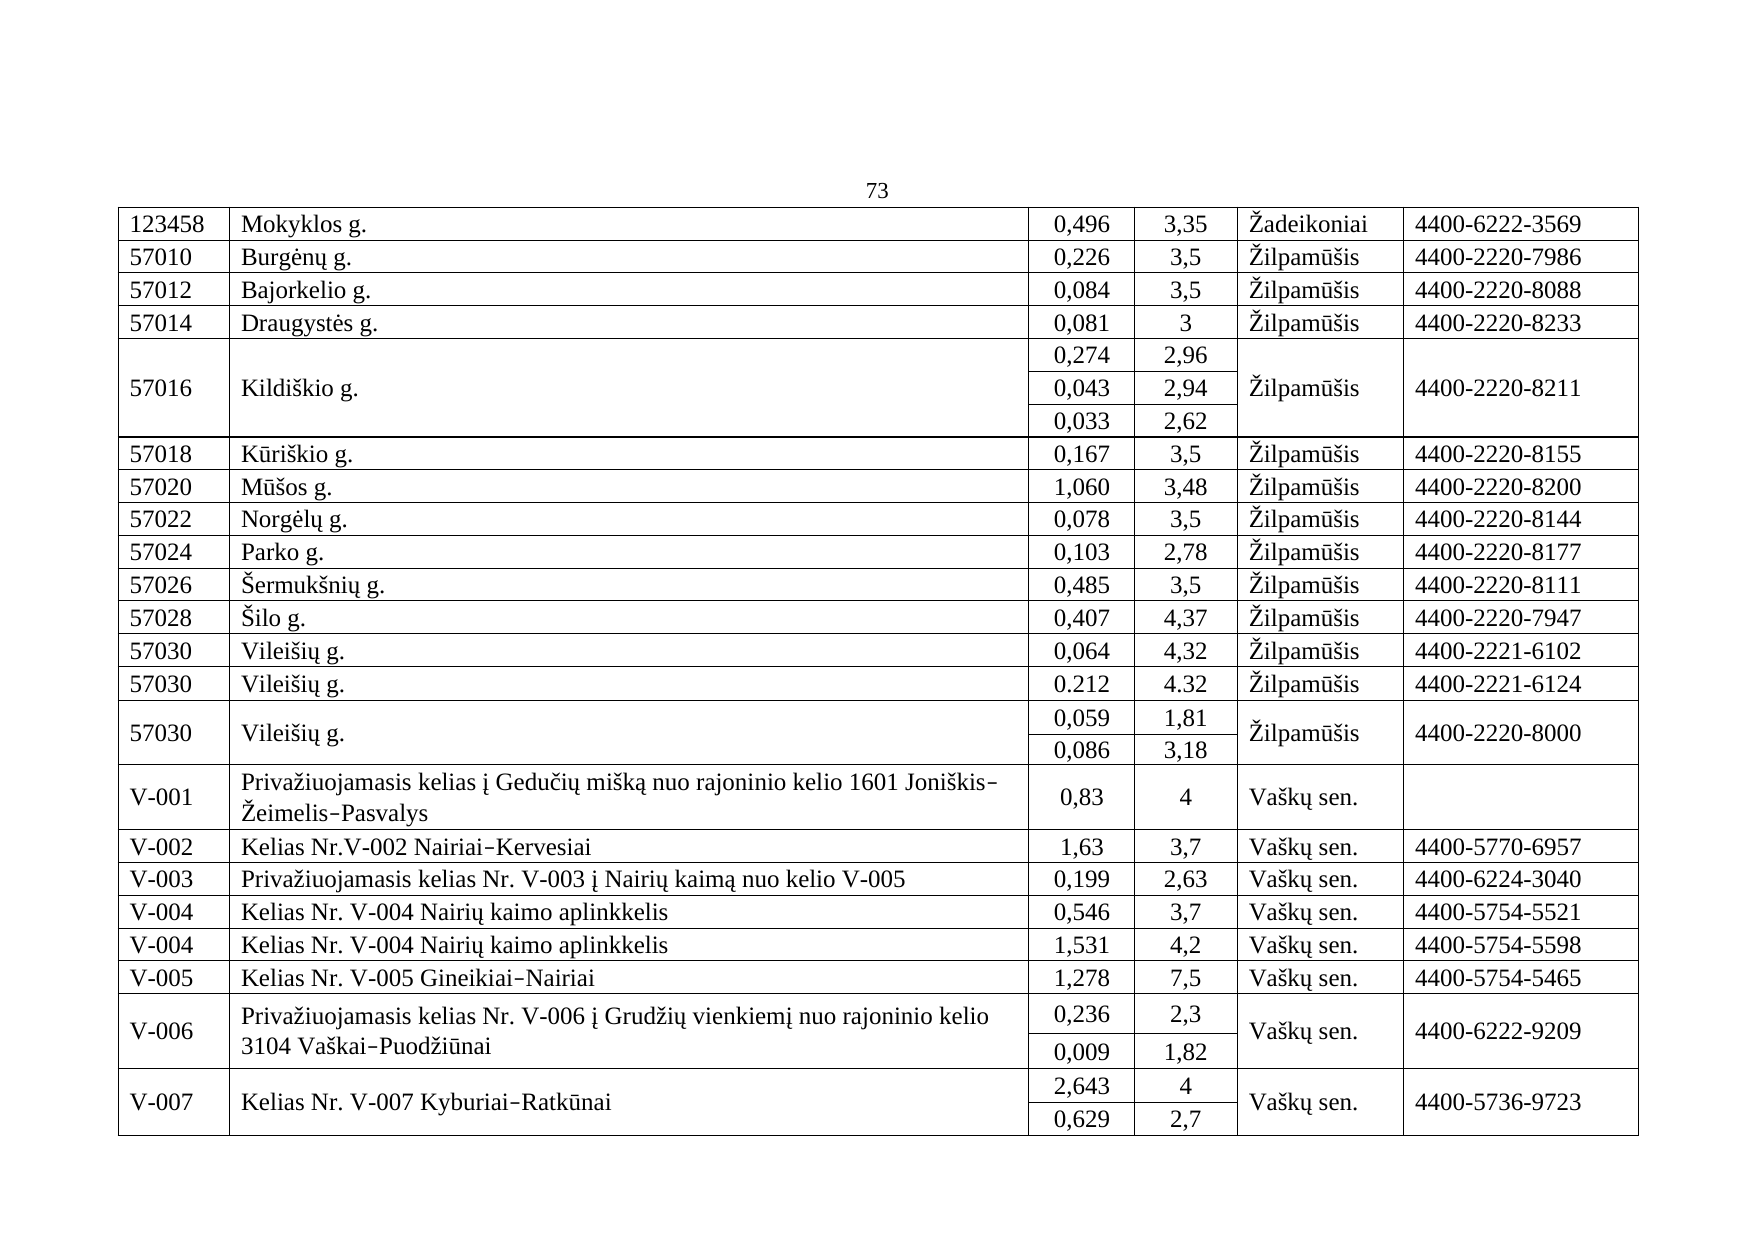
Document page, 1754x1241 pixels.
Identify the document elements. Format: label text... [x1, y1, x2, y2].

table_cell 1,060 [1029, 470, 1134, 502]
table_cell 57022 [119, 503, 229, 535]
table_cell Žilpamūšis [1238, 667, 1403, 700]
table_cell Mūšos g. [230, 470, 1028, 502]
table_cell Žilpamūšis [1238, 306, 1403, 338]
table_cell V-002 [119, 830, 229, 862]
table_cell 4400-5754-5521 [1404, 896, 1638, 927]
table_cell 0,83 [1029, 765, 1134, 829]
table_cell 0,226 [1029, 241, 1134, 272]
table_cell 3,7 [1135, 830, 1237, 862]
table_cell 7,5 [1135, 961, 1237, 993]
table_cell 2,7 [1135, 1103, 1237, 1135]
table_cell 4400-2220-8233 [1404, 306, 1638, 338]
table_cell 0,274 [1029, 339, 1134, 371]
table_cell 0,081 [1029, 306, 1134, 338]
table_cell 4 [1135, 765, 1237, 829]
table_cell 4400-2221-6124 [1404, 667, 1638, 700]
table_cell 4400-2220-8211 [1404, 339, 1638, 436]
table_cell 0,078 [1029, 503, 1134, 535]
table_cell Šermukšnių g. [230, 569, 1028, 600]
table_cell 57010 [119, 241, 229, 272]
table_cell Vaškų sen. [1238, 994, 1403, 1068]
table_cell 4400-6222-9209 [1404, 994, 1638, 1068]
table_cell 4400-2220-8177 [1404, 536, 1638, 568]
table_cell 4,32 [1135, 634, 1237, 666]
table_cell 4400-2220-8088 [1404, 273, 1638, 305]
table_cell 2,78 [1135, 536, 1237, 568]
table_cell 0,199 [1029, 863, 1134, 895]
table_cell Mokyklos g. [230, 208, 1028, 239]
table_cell Burgėnų g. [230, 241, 1028, 272]
table_cell 0,407 [1029, 601, 1134, 633]
table_cell Žilpamūšis [1238, 601, 1403, 633]
table_cell Žilpamūšis [1238, 470, 1403, 502]
table_cell 4400-2220-7986 [1404, 241, 1638, 272]
table_cell 57030 [119, 634, 229, 666]
table_cell 57014 [119, 306, 229, 338]
table_cell 4400-5736-9723 [1404, 1069, 1638, 1135]
table_cell 0,236 [1029, 994, 1134, 1033]
table_cell Žilpamūšis [1238, 701, 1403, 763]
table_cell Kelias Nr. V-004 Nairių kaimo aplinkkelis [230, 896, 1028, 927]
table_cell 1,82 [1135, 1034, 1237, 1068]
table_cell Vaškų sen. [1238, 961, 1403, 993]
table_cell 2,62 [1135, 405, 1237, 436]
table_cell Žilpamūšis [1238, 634, 1403, 666]
table_cell 3,5 [1135, 438, 1237, 469]
table_cell 4,37 [1135, 601, 1237, 633]
table_cell Bajorkelio g. [230, 273, 1028, 305]
table_cell 0.212 [1029, 667, 1134, 700]
table_cell Žilpamūšis [1238, 569, 1403, 600]
table_cell 4400-2220-8155 [1404, 438, 1638, 469]
table_cell 3,48 [1135, 470, 1237, 502]
table_cell 4400-2221-6102 [1404, 634, 1638, 666]
table_cell Žilpamūšis [1238, 536, 1403, 568]
table_cell Kelias Nr. V-007 Kyburiai–Ratkūnai [230, 1069, 1028, 1135]
table_cell V-007 [119, 1069, 229, 1135]
table_cell 4.32 [1135, 667, 1237, 700]
table_cell Privažiuojamasis kelias Nr. V-006 į Grudžių vienkiemį nuo rajoninio kelio 3104 Vaškai–Puodžiūnai [230, 994, 1028, 1068]
table_cell 2,63 [1135, 863, 1237, 895]
table_cell Kelias Nr. V-005 Gineikiai–Nairiai [230, 961, 1028, 993]
table_cell 1,531 [1029, 929, 1134, 960]
table_cell Žilpamūšis [1238, 241, 1403, 272]
table_cell Šilo g. [230, 601, 1028, 633]
table_cell Vaškų sen. [1238, 765, 1403, 829]
table_cell 1,63 [1029, 830, 1134, 862]
table_cell 57030 [119, 667, 229, 700]
table_cell 0,059 [1029, 701, 1134, 734]
table_cell 2,3 [1135, 994, 1237, 1033]
table_cell 123458 [119, 208, 229, 239]
table_cell 57016 [119, 339, 229, 436]
table_cell 57028 [119, 601, 229, 633]
table_cell V-001 [119, 765, 229, 829]
table_cell Žilpamūšis [1238, 438, 1403, 469]
table_cell Žilpamūšis [1238, 503, 1403, 535]
table_cell V-003 [119, 863, 229, 895]
table_cell 57026 [119, 569, 229, 600]
table_cell 3,7 [1135, 896, 1237, 927]
table_cell 3,35 [1135, 208, 1237, 239]
table_cell Vaškų sen. [1238, 1069, 1403, 1135]
table_cell 57024 [119, 536, 229, 568]
table_cell Draugystės g. [230, 306, 1028, 338]
table_cell 0,084 [1029, 273, 1134, 305]
table_cell 3,5 [1135, 241, 1237, 272]
table_cell 3,5 [1135, 503, 1237, 535]
table_cell Parko g. [230, 536, 1028, 568]
table_cell Vileišių g. [230, 701, 1028, 763]
table_cell 4 [1135, 1069, 1237, 1102]
table_cell 4400-2220-8144 [1404, 503, 1638, 535]
table_cell Norgėlų g. [230, 503, 1028, 535]
table_cell 0,086 [1029, 735, 1134, 763]
table_cell Privažiuojamasis kelias į Gedučių mišką nuo rajoninio kelio 1601 Joniškis–Žeimelis–Pasvalys [230, 765, 1028, 829]
table_cell V-005 [119, 961, 229, 993]
table_cell Žilpamūšis [1238, 339, 1403, 436]
table_cell 0,009 [1029, 1034, 1134, 1068]
table_cell 1,278 [1029, 961, 1134, 993]
table_cell [1404, 765, 1638, 829]
table_cell 3,5 [1135, 569, 1237, 600]
table_cell 4400-2220-8111 [1404, 569, 1638, 600]
table_cell 4400-2220-7947 [1404, 601, 1638, 633]
table_cell Kildiškio g. [230, 339, 1028, 436]
table_cell V-004 [119, 896, 229, 927]
table_cell 4,2 [1135, 929, 1237, 960]
table_cell 4400-6224-3040 [1404, 863, 1638, 895]
table_cell 57020 [119, 470, 229, 502]
table_cell Vileišių g. [230, 667, 1028, 700]
table_cell 2,94 [1135, 372, 1237, 403]
table_cell Privažiuojamasis kelias Nr. V-003 į Nairių kaimą nuo kelio V-005 [230, 863, 1028, 895]
table_cell 2,96 [1135, 339, 1237, 371]
table_cell 0,546 [1029, 896, 1134, 927]
table_cell Kelias Nr. V-004 Nairių kaimo aplinkkelis [230, 929, 1028, 960]
table_cell 0,064 [1029, 634, 1134, 666]
table_cell 4400-5770-6957 [1404, 830, 1638, 862]
table_cell 57030 [119, 701, 229, 763]
table_cell 0,629 [1029, 1103, 1134, 1135]
table_cell V-004 [119, 929, 229, 960]
table_cell 57018 [119, 438, 229, 469]
table_cell Vileišių g. [230, 634, 1028, 666]
table_cell 4400-2220-8200 [1404, 470, 1638, 502]
table_cell Žilpamūšis [1238, 273, 1403, 305]
table_cell 0,103 [1029, 536, 1134, 568]
table_cell Vaškų sen. [1238, 929, 1403, 960]
table_cell Žadeikoniai [1238, 208, 1403, 239]
table_cell 2,643 [1029, 1069, 1134, 1102]
table_cell 4400-2220-8000 [1404, 701, 1638, 763]
table_cell 0,167 [1029, 438, 1134, 469]
table_cell 3 [1135, 306, 1237, 338]
table_cell 0,485 [1029, 569, 1134, 600]
table_cell 57012 [119, 273, 229, 305]
table_cell 3,18 [1135, 735, 1237, 763]
table_cell 4400-6222-3569 [1404, 208, 1638, 239]
table_cell Vaškų sen. [1238, 896, 1403, 927]
table_cell 0,496 [1029, 208, 1134, 239]
table_cell Kūriškio g. [230, 438, 1028, 469]
table_cell 4400-5754-5598 [1404, 929, 1638, 960]
table_cell Kelias Nr.V-002 Nairiai–Kervesiai [230, 830, 1028, 862]
table_cell 4400-5754-5465 [1404, 961, 1638, 993]
table_cell 0,033 [1029, 405, 1134, 436]
table_cell Vaškų sen. [1238, 863, 1403, 895]
table_cell Vaškų sen. [1238, 830, 1403, 862]
table_cell 0,043 [1029, 372, 1134, 403]
table_cell 1,81 [1135, 701, 1237, 734]
table_cell V-006 [119, 994, 229, 1068]
table_cell 3,5 [1135, 273, 1237, 305]
